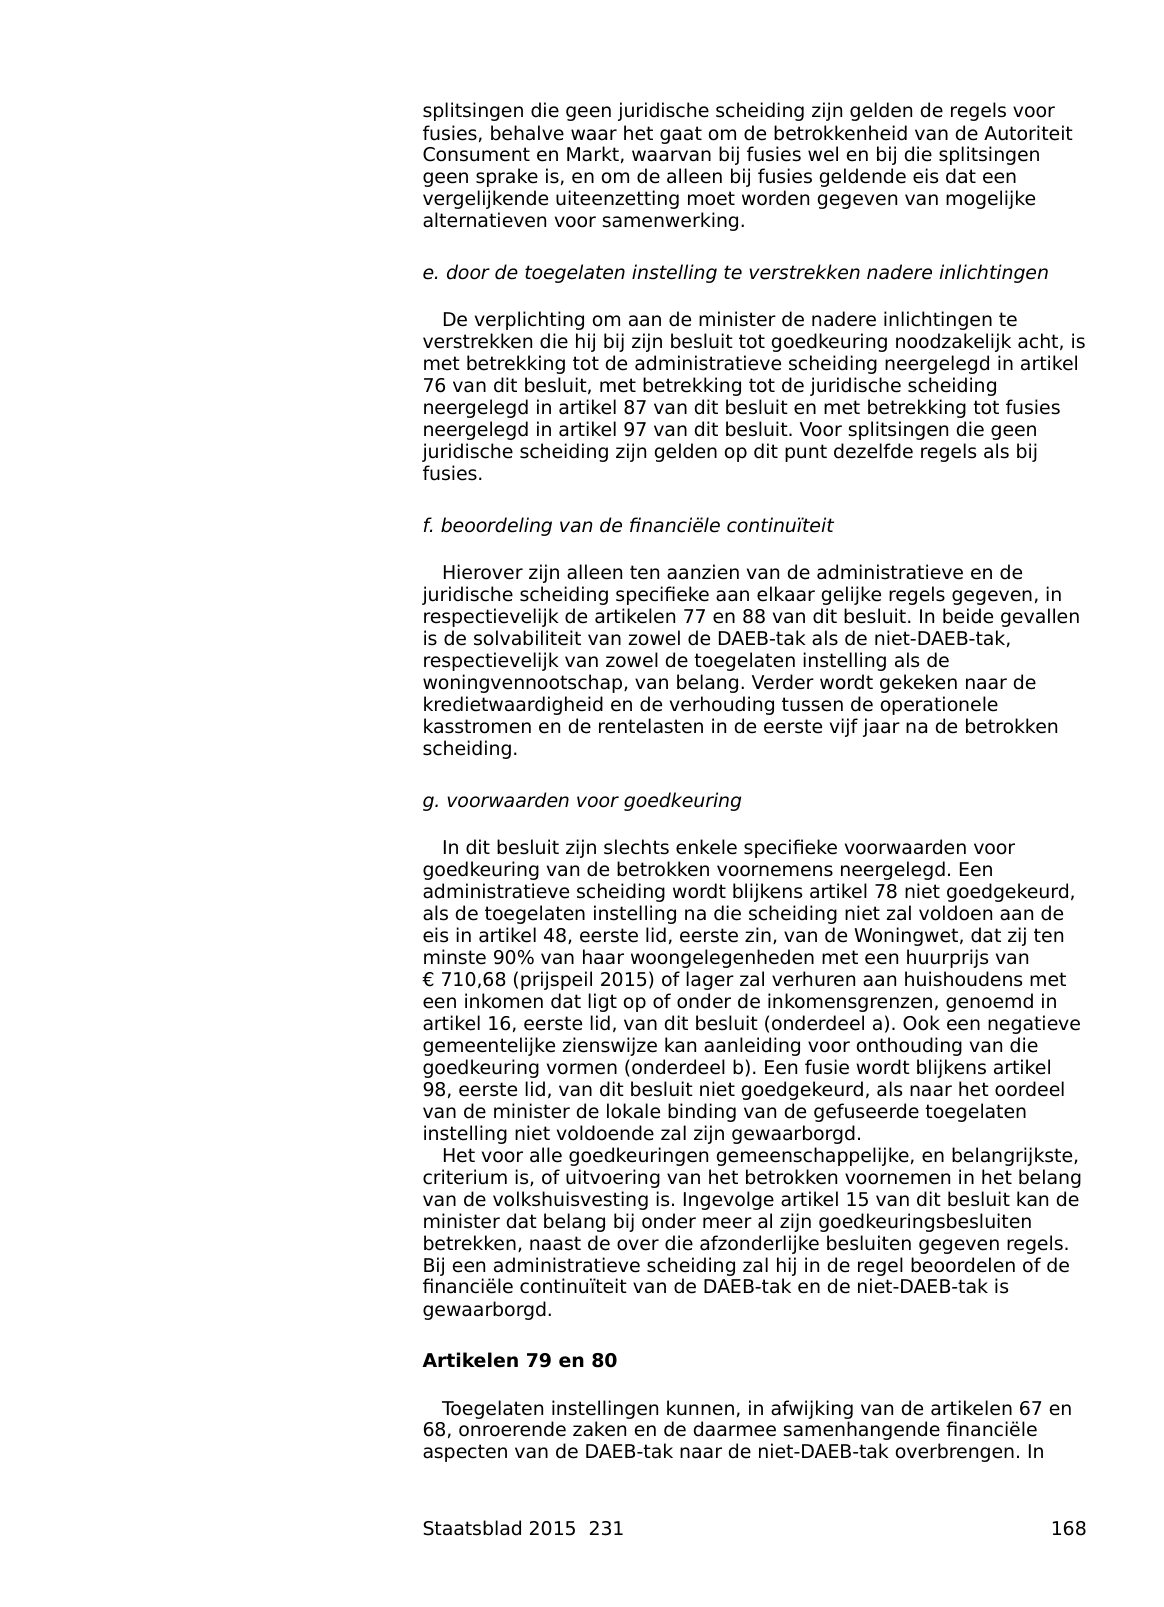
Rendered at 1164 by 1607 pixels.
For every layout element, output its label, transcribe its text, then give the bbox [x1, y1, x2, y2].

text De verplichting om aan de minister de nadere inlichtingen te verstrekken die hij bij zijn besluit tot goedkeuring noodzakelijk acht, is met betrekking tot de administratieve scheiding neergelegd in artikel 76 van dit besluit, met betrekking tot de juridische scheiding neergelegd in artikel 87 van dit besluit en met betrekking tot fusies neergelegd in artikel 97 van dit besluit. Voor splitsingen die geen juridische scheiding zijn gelden op dit punt dezelfde regels als bij fusies. [422, 309, 1087, 485]
subtitle g. voorwaarden voor goedkeuring [422, 790, 1087, 812]
text In dit besluit zijn slechts enkele specifieke voorwaarden voor goedkeuring van de betrokken voornemens neergelegd. Een administratieve scheiding wordt blijkens artikel 78 niet goedgekeurd, als de toegelaten instelling na die scheiding niet zal voldoen aan de eis in artikel 48, eerste lid, eerste zin, van de Woningwet, dat zij ten minste 90% van haar woongelegenheden met een huurprijs van € 710,68 (prijspeil 2015) of lager zal verhuren aan huishoudens met een inkomen dat ligt op of onder de inkomensgrenzen, genoemd in artikel 16, eerste lid, van dit besluit (onderdeel a). Ook een negatieve gemeentelijke zienswijze kan aanleiding voor onthouding van die goedkeuring vormen (onderdeel b). Een fusie wordt blijkens artikel 98, eerste lid, van dit besluit niet goedgekeurd, als naar het oordeel van de minister de lokale binding van de gefuseerde toegelaten instelling niet voldoende zal zijn gewaarborgd. [422, 837, 1087, 1144]
subtitle e. door de toegelaten instelling te verstrekken nadere inlichtingen [422, 262, 1087, 284]
text Het voor alle goedkeuringen gemeenschappelijke, en belangrijkste, criterium is, of uitvoering van het betrokken voornemen in het belang van de volkshuisvesting is. Ingevolge artikel 15 van dit besluit kan de minister dat belang bij onder meer al zijn goedkeuringsbesluiten betrekken, naast de over die afzonderlijke besluiten gegeven regels. Bij een administratieve scheiding zal hij in de regel beoordelen of de financiële continuïteit van de DAEB-tak en de niet-DAEB-tak is gewaarborgd. [422, 1144, 1087, 1320]
text splitsingen die geen juridische scheiding zijn gelden de regels voor fusies, behalve waar het gaat om de betrokkenheid van de Autoriteit Consument en Markt, waarvan bij fusies wel en bij die splitsingen geen sprake is, en om de alleen bij fusies geldende eis dat een vergelijkende uiteenzetting moet worden gegeven van mogelijke alternatieven voor samenwerking. [422, 100, 1087, 232]
text Toegelaten instellingen kunnen, in afwijking van de artikelen 67 en 68, onroerende zaken en de daarmee samenhangende financiële aspecten van de DAEB-tak naar de niet-DAEB-tak overbrengen. In [422, 1397, 1087, 1463]
subtitle f. beoordeling van de financiële continuïteit [422, 515, 1087, 537]
subtitle Artikelen 79 en 80 [422, 1350, 1087, 1372]
text Hierover zijn alleen ten aanzien van de administratieve en de juridische scheiding specifieke aan elkaar gelijke regels gegeven, in respectievelijk de artikelen 77 en 88 van dit besluit. In beide gevallen is de solvabiliteit van zowel de DAEB-tak als de niet-DAEB-tak, respectievelijk van zowel de toegelaten instelling als de woningvennootschap, van belang. Verder wordt gekeken naar de kredietwaardigheid en de verhouding tussen de operationele kasstromen en de rentelasten in de eerste vijf jaar na de betrokken scheiding. [422, 562, 1087, 760]
